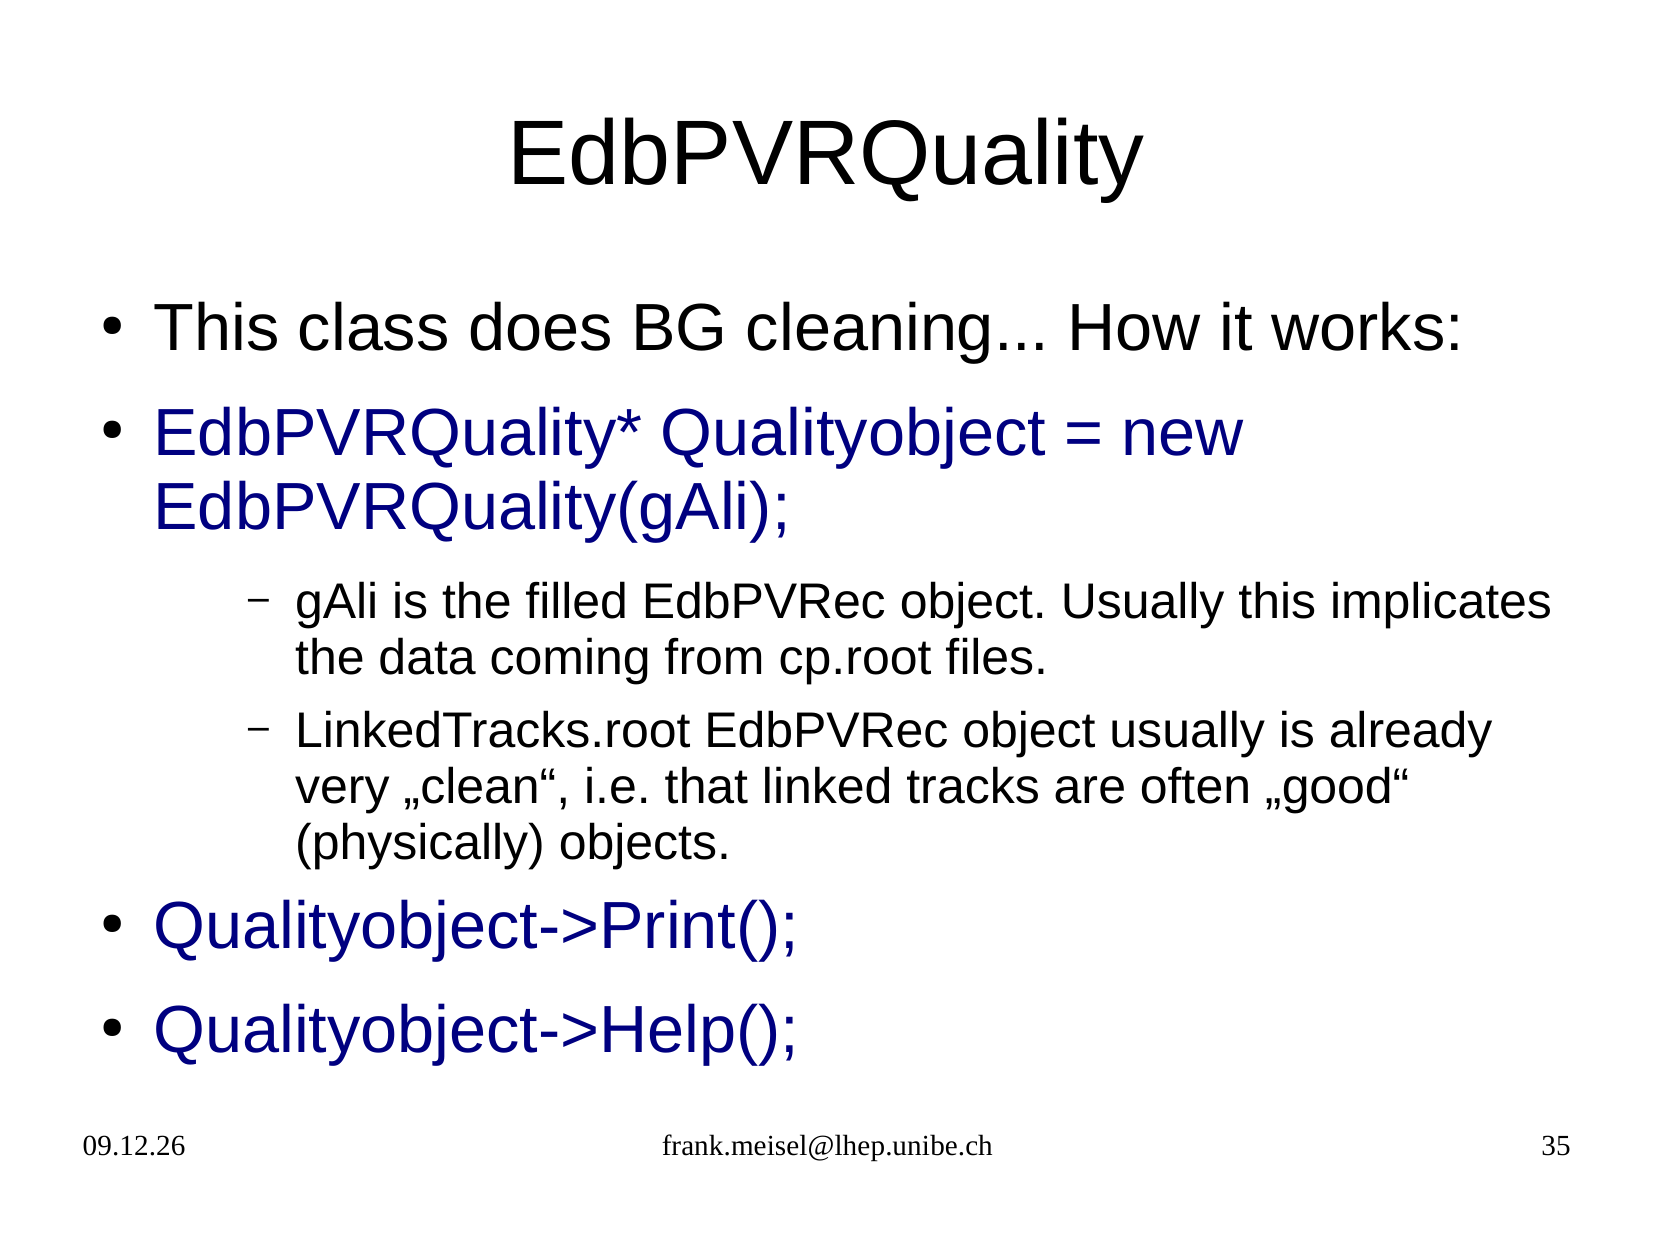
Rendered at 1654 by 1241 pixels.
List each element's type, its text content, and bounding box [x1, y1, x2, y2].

title EdbPVRQuality [82, 56, 1571, 250]
list This class does BG cleaning... How it works: EdbPVRQuality* Qualityobject = new EdbPVRQuality(gAli); gAli is the filled EdbPVRec object. Usually this implicates the data coming from cp.root files. LinkedTracks.root EdbPVRec object usually is already very „clean“, i.e. that linked tracks are often „good“ (physically) objects. Qualityobject->Print(); Qualityobject->Help(); [82, 290, 1571, 1109]
